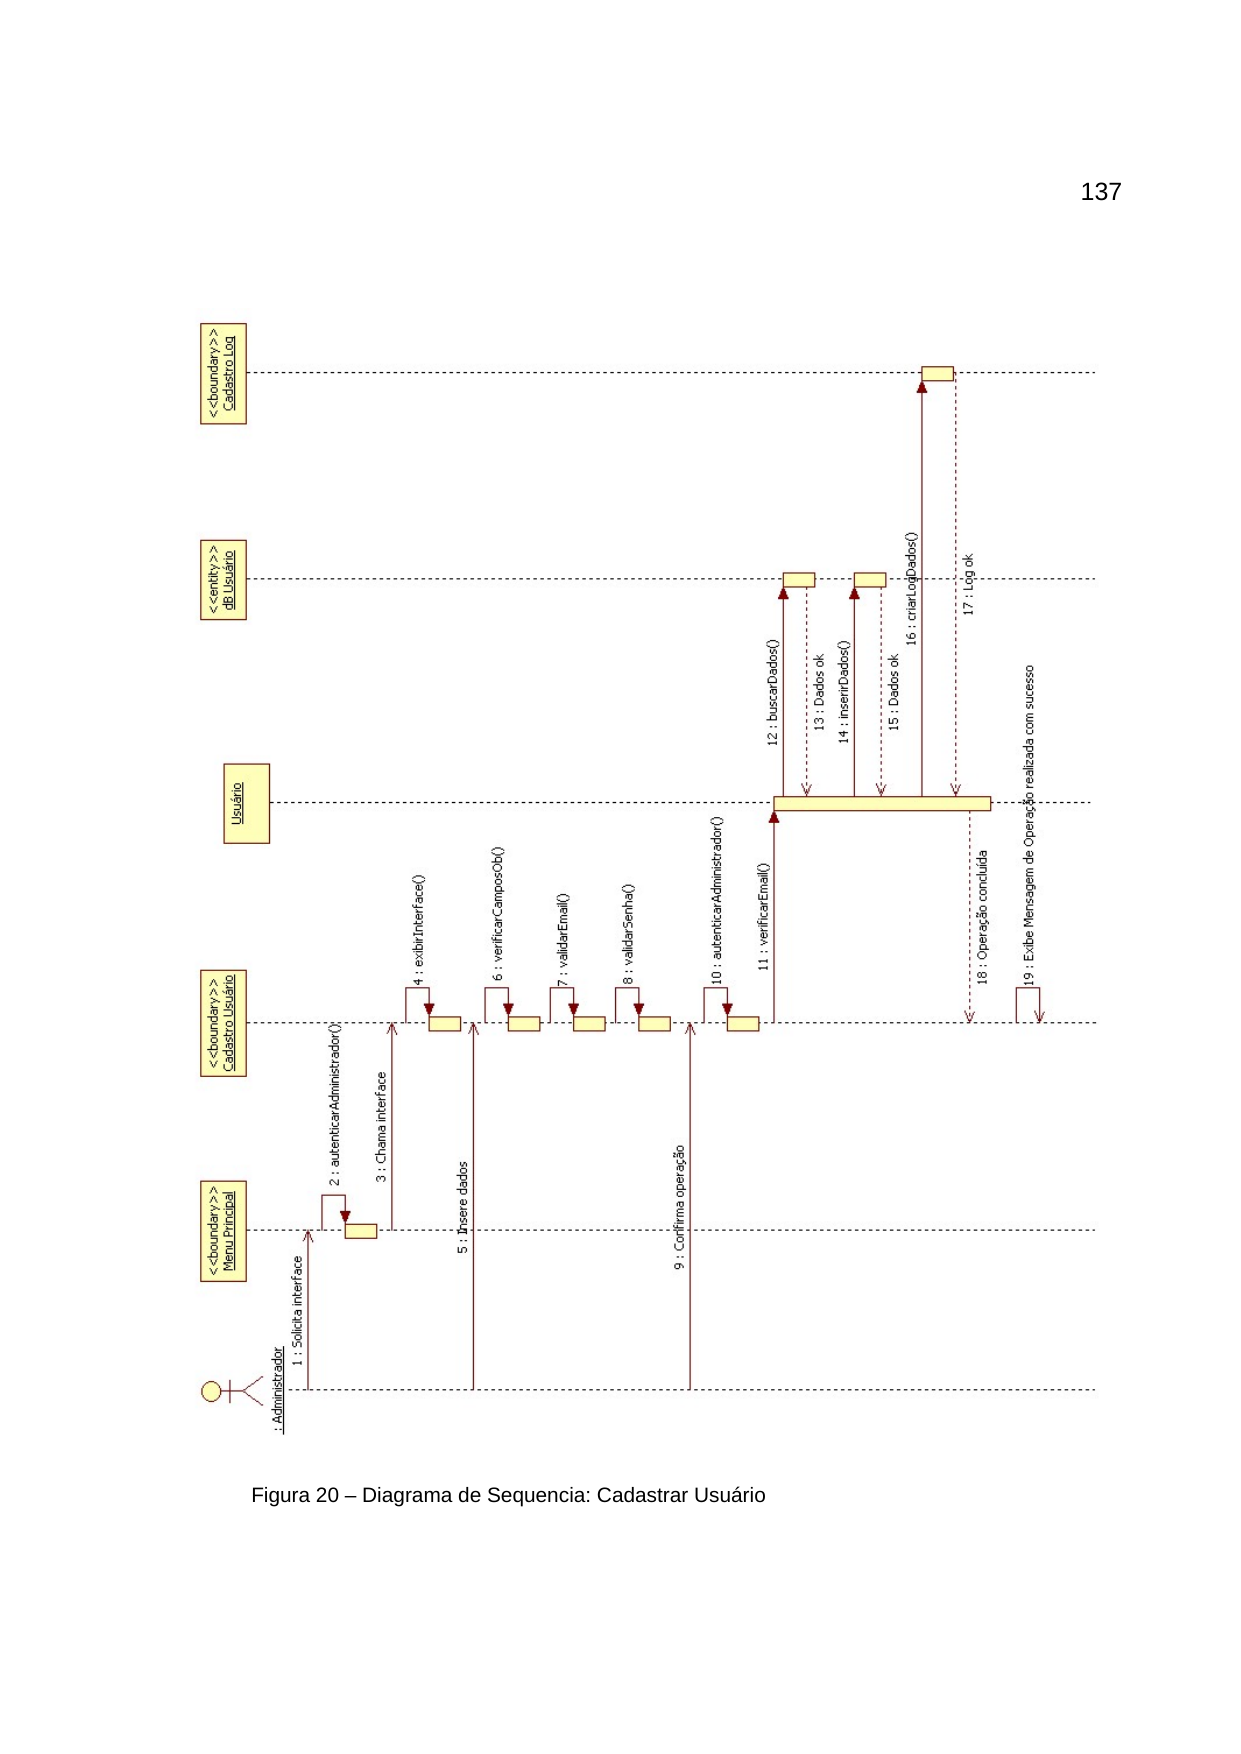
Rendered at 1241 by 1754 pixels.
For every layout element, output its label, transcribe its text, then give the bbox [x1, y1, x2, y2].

text Figura 20 – Diagrama de Sequencia: Cadastrar Usuário [177, 1472, 1122, 1507]
picture [177, 308, 1123, 1472]
